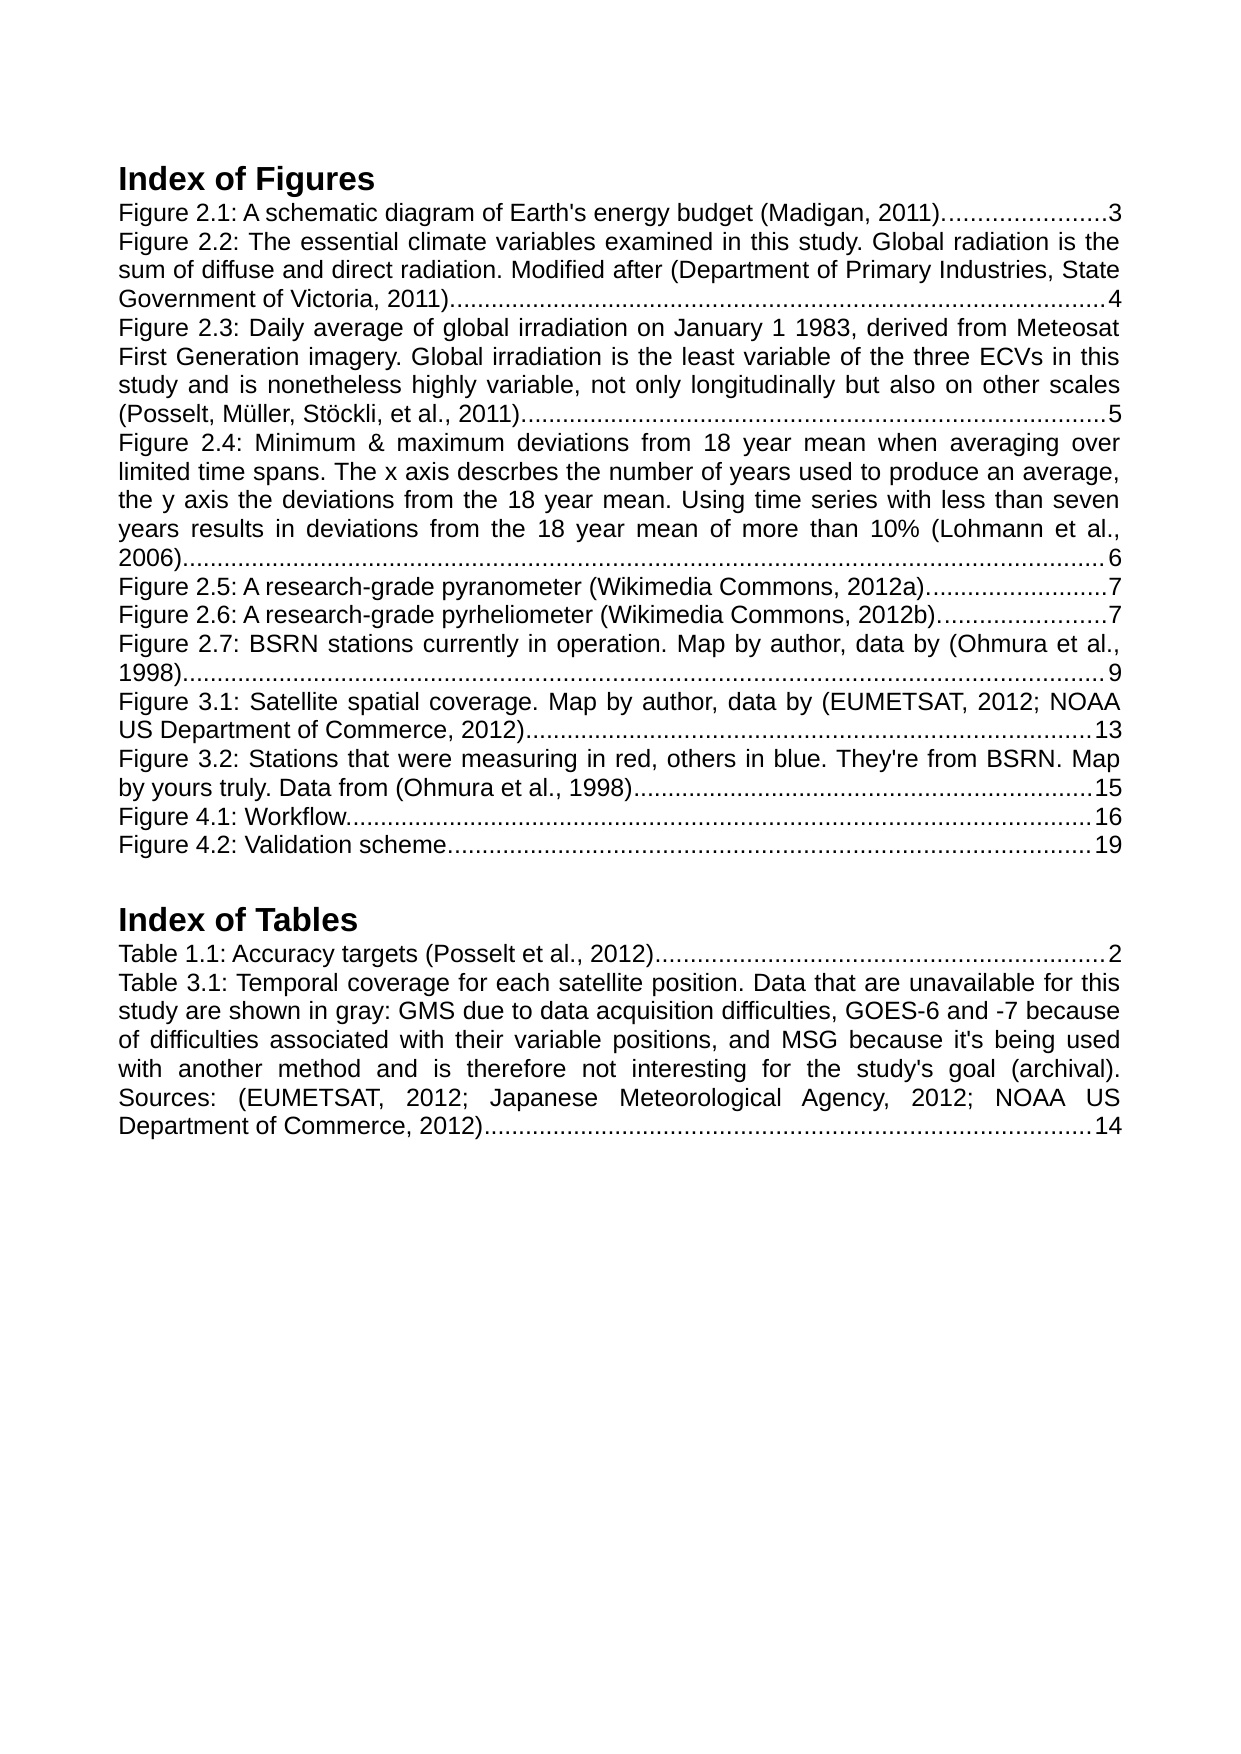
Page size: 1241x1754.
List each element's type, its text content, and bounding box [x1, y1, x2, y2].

text Figure 2.7: BSRN stations currently in operation. Map by author, data by (Ohmura et al., 1998). 9 [118, 629, 1122, 687]
text Figure 2.1: A schematic diagram of Earth's energy budget (Madigan, 2011). 3 [118, 198, 1122, 227]
text Figure 2.5: A research-grade pyranometer (Wikimedia Commons, 2012a). 7 [118, 572, 1122, 600]
subtitle Index of Figures [118, 159, 1122, 198]
text Figure 4.1: Workflow. 16 [118, 802, 1122, 830]
text Figure 2.6: A research-grade pyrheliometer (Wikimedia Commons, 2012b). 7 [118, 600, 1122, 629]
text Figure 4.2: Validation scheme. 19 [118, 830, 1122, 859]
text Figure 2.2: The essential climate variables examined in this study. Global radiation is the sum of diffuse and direct radiation. Modified after (Department of Primary Industries, State Government of Victoria, 2011). 4 [118, 227, 1122, 313]
text Figure 2.3: Daily average of global irradiation on January 1 1983, derived from Meteosat First Generation imagery. Global irradiation is the least variable of the three ECVs in this study and is nonetheless highly variable, not only longitudinally but also on other scales (Posselt, Müller, Stöckli, et al., 2011). 5 [118, 313, 1122, 428]
text Figure 3.2: Stations that were measuring in red, others in blue. They're from BSRN. Map by yours truly. Data from (Ohmura et al., 1998) 15 [118, 744, 1122, 802]
text Figure 3.1: Satellite spatial coverage. Map by author, data by (EUMETSAT, 2012; NOAA US Department of Commerce, 2012) 13 [118, 687, 1122, 744]
subtitle Index of Tables [118, 900, 1122, 939]
text Figure 2.4: Minimum & maximum deviations from 18 year mean when averaging over limited time spans. The x axis descrbes the number of years used to produce an average, the y axis the deviations from the 18 year mean. Using time series with less than seven years results in deviations from the 18 year mean of more than 10% (Lohmann et al., 2006). 6 [118, 428, 1122, 572]
text Table 3.1: Temporal coverage for each satellite position. Data that are unavailable for this study are shown in gray: GMS due to data acquisition difficulties, GOES-6 and -7 because of difficulties associated with their variable positions, and MSG because it's being used with another method and is therefore not interesting for the study's goal (archival). Sources: (EUMETSAT, 2012; Japanese Meteorological Agency, 2012; NOAA US Department of Commerce, 2012) 14 [118, 967, 1122, 1140]
text Table 1.1: Accuracy targets (Posselt et al., 2012) 2 [118, 939, 1122, 967]
